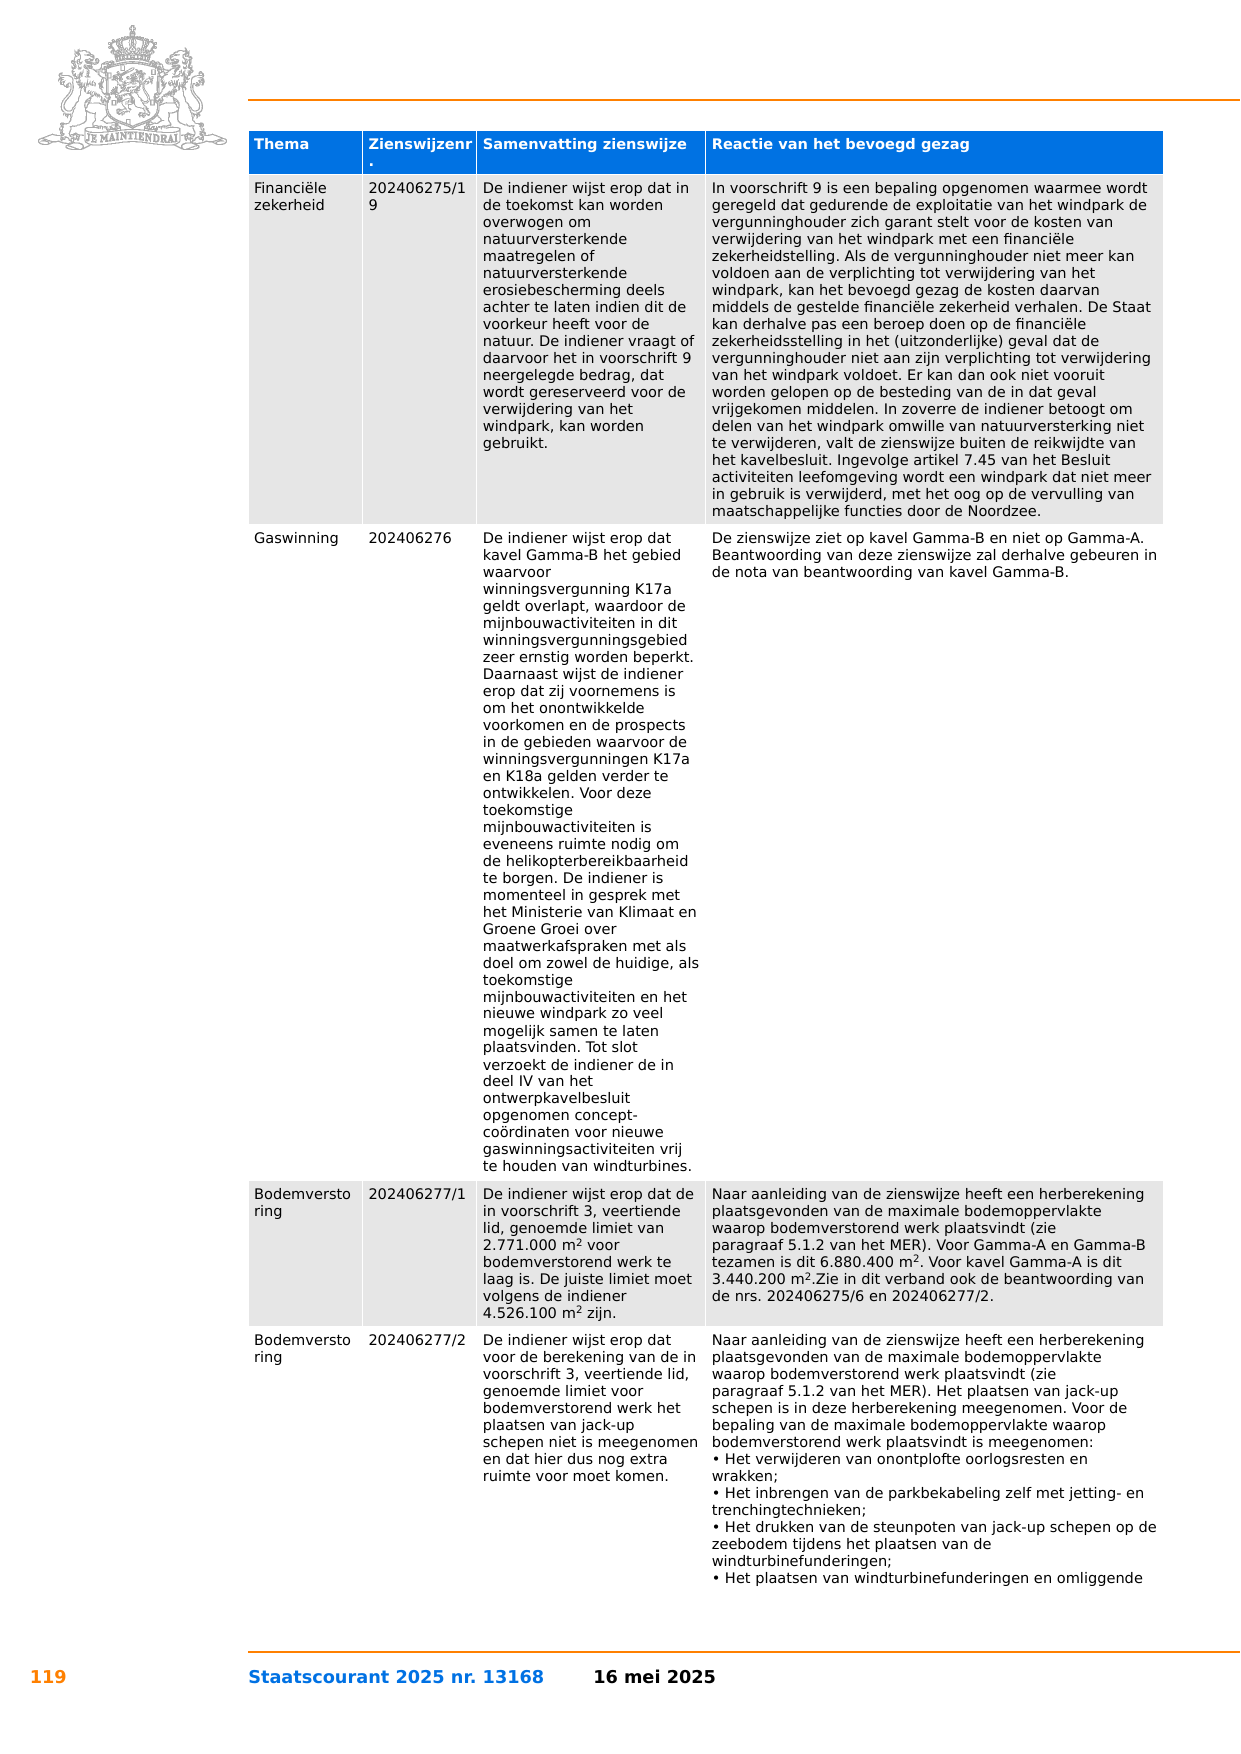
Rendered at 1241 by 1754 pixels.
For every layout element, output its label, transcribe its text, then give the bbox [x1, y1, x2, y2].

table_cell Bodemverstoring [249, 1327, 362, 1591]
table_header Zienswijzenr. [363, 131, 476, 174]
table_header Thema [249, 131, 362, 174]
table_cell Financiële zekerheid [249, 175, 362, 524]
table_cell 202406277/2 [363, 1327, 476, 1591]
table_cell In voorschrift 9 is een bepaling opgenomen waarmee wordt geregeld dat gedurende de exploitatie van het windpark de vergunninghouder zich garant stelt voor de kosten van verwijdering van het windpark met een financiële zekerheidstelling. Als de vergunninghouder niet meer kan voldoen aan de verplichting tot verwijdering van het windpark, kan het bevoegd gezag de kosten daarvan middels de gestelde financiële zekerheid verhalen. De Staat kan derhalve pas een beroep doen op de financiële zekerheidsstelling in het (uitzonderlijke) geval dat de vergunninghouder niet aan zijn verplichting tot verwijdering van het windpark voldoet. Er kan dan ook niet vooruit worden gelopen op de besteding van de in dat geval vrijgekomen middelen. In zoverre de indiener betoogt om delen van het windpark omwille van natuurversterking niet te verwijderen, valt de zienswijze buiten de reikwijdte van het kavelbesluit. Ingevolge artikel 7.45 van het Besluit activiteiten leefomgeving wordt een windpark dat niet meer in gebruik is verwijderd, met het oog op de vervulling van maatschappelijke functies door de Noordzee. [706, 175, 1163, 524]
table_header Reactie van het bevoegd gezag [706, 131, 1163, 174]
table_cell De indiener wijst erop dat voor de berekening van de in voorschrift 3, veertiende lid, genoemde limiet voor bodemverstorend werk het plaatsen van jack-up schepen niet is meegenomen en dat hier dus nog extra ruimte voor moet komen. [477, 1327, 705, 1591]
table_header Samenvatting zienswijze [477, 131, 705, 174]
table_cell De indiener wijst erop dat in de toekomst kan worden overwogen om natuurversterkende maatregelen of natuurversterkende erosiebescherming deels achter te laten indien dit de voorkeur heeft voor de natuur. De indiener vraagt of daarvoor het in voorschrift 9 neergelegde bedrag, dat wordt gereserveerd voor de verwijdering van het windpark, kan worden gebruikt. [477, 175, 705, 524]
table_cell De zienswijze ziet op kavel Gamma-B en niet op Gamma-A. Beantwoording van deze zienswijze zal derhalve gebeuren in de nota van beantwoording van kavel Gamma-B. [706, 525, 1163, 1180]
table_cell Naar aanleiding van de zienswijze heeft een herberekening plaatsgevonden van de maximale bodemoppervlakte waarop bodemverstorend werk plaatsvindt (zie paragraaf 5.1.2 van het MER). Voor Gamma-A en Gamma-B tezamen is dit 6.880.400 m2. Voor kavel Gamma-A is dit 3.440.200 m2.Zie in dit verband ook de beantwoording van de nrs. 202406275/6 en 202406277/2. [706, 1181, 1163, 1326]
table_cell 202406275/19 [363, 175, 476, 524]
table_cell Bodemverstoring [249, 1181, 362, 1326]
table_cell 202406277/1 [363, 1181, 476, 1326]
picture [38, 25, 227, 150]
table_cell Gaswinning [249, 525, 362, 1180]
table_cell De indiener wijst erop dat kavel Gamma-B het gebied waarvoor winningsvergunning K17a geldt overlapt, waardoor de mijnbouwactiviteiten in dit winningsvergunningsgebied zeer ernstig worden beperkt. Daarnaast wijst de indiener erop dat zij voornemens is om het onontwikkelde voorkomen en de prospects in de gebieden waarvoor de winningsvergunningen K17a en K18a gelden verder te ontwikkelen. Voor deze toekomstige mijnbouwactiviteiten is eveneens ruimte nodig om de helikopterbereikbaarheid te borgen. De indiener is momenteel in gesprek met het Ministerie van Klimaat en Groene Groei over maatwerkafspraken met als doel om zowel de huidige, als toekomstige mijnbouwactiviteiten en het nieuwe windpark zo veel mogelijk samen te laten plaatsvinden. Tot slot verzoekt de indiener de in deel IV van het ontwerpkavelbesluit opgenomen concept-coördinaten voor nieuwe gaswinningsactiviteiten vrij te houden van windturbines. [477, 525, 705, 1180]
table_cell De indiener wijst erop dat de in voorschrift 3, veertiende lid, genoemde limiet van 2.771.000 m2 voor bodemverstorend werk te laag is. De juiste limiet moet volgens de indiener 4.526.100 m2 zijn. [477, 1181, 705, 1326]
table_cell Naar aanleiding van de zienswijze heeft een herberekening plaatsgevonden van de maximale bodemoppervlakte waarop bodemverstorend werk plaatsvindt (zie paragraaf 5.1.2 van het MER). Het plaatsen van jack-up schepen is in deze herberekening meegenomen. Voor de bepaling van de maximale bodemoppervlakte waarop bodemverstorend werk plaatsvindt is meegenomen: • Het verwijderen van onontplofte oorlogsresten en wrakken; • Het inbrengen van de parkbekabeling zelf met jetting- en trenchingtechnieken; • Het drukken van de steunpoten van jack-up schepen op de zeebodem tijdens het plaatsen van de windturbinefunderingen; • Het plaatsen van windturbinefunderingen en omliggende [706, 1327, 1163, 1591]
table_cell 202406276 [363, 525, 476, 1180]
